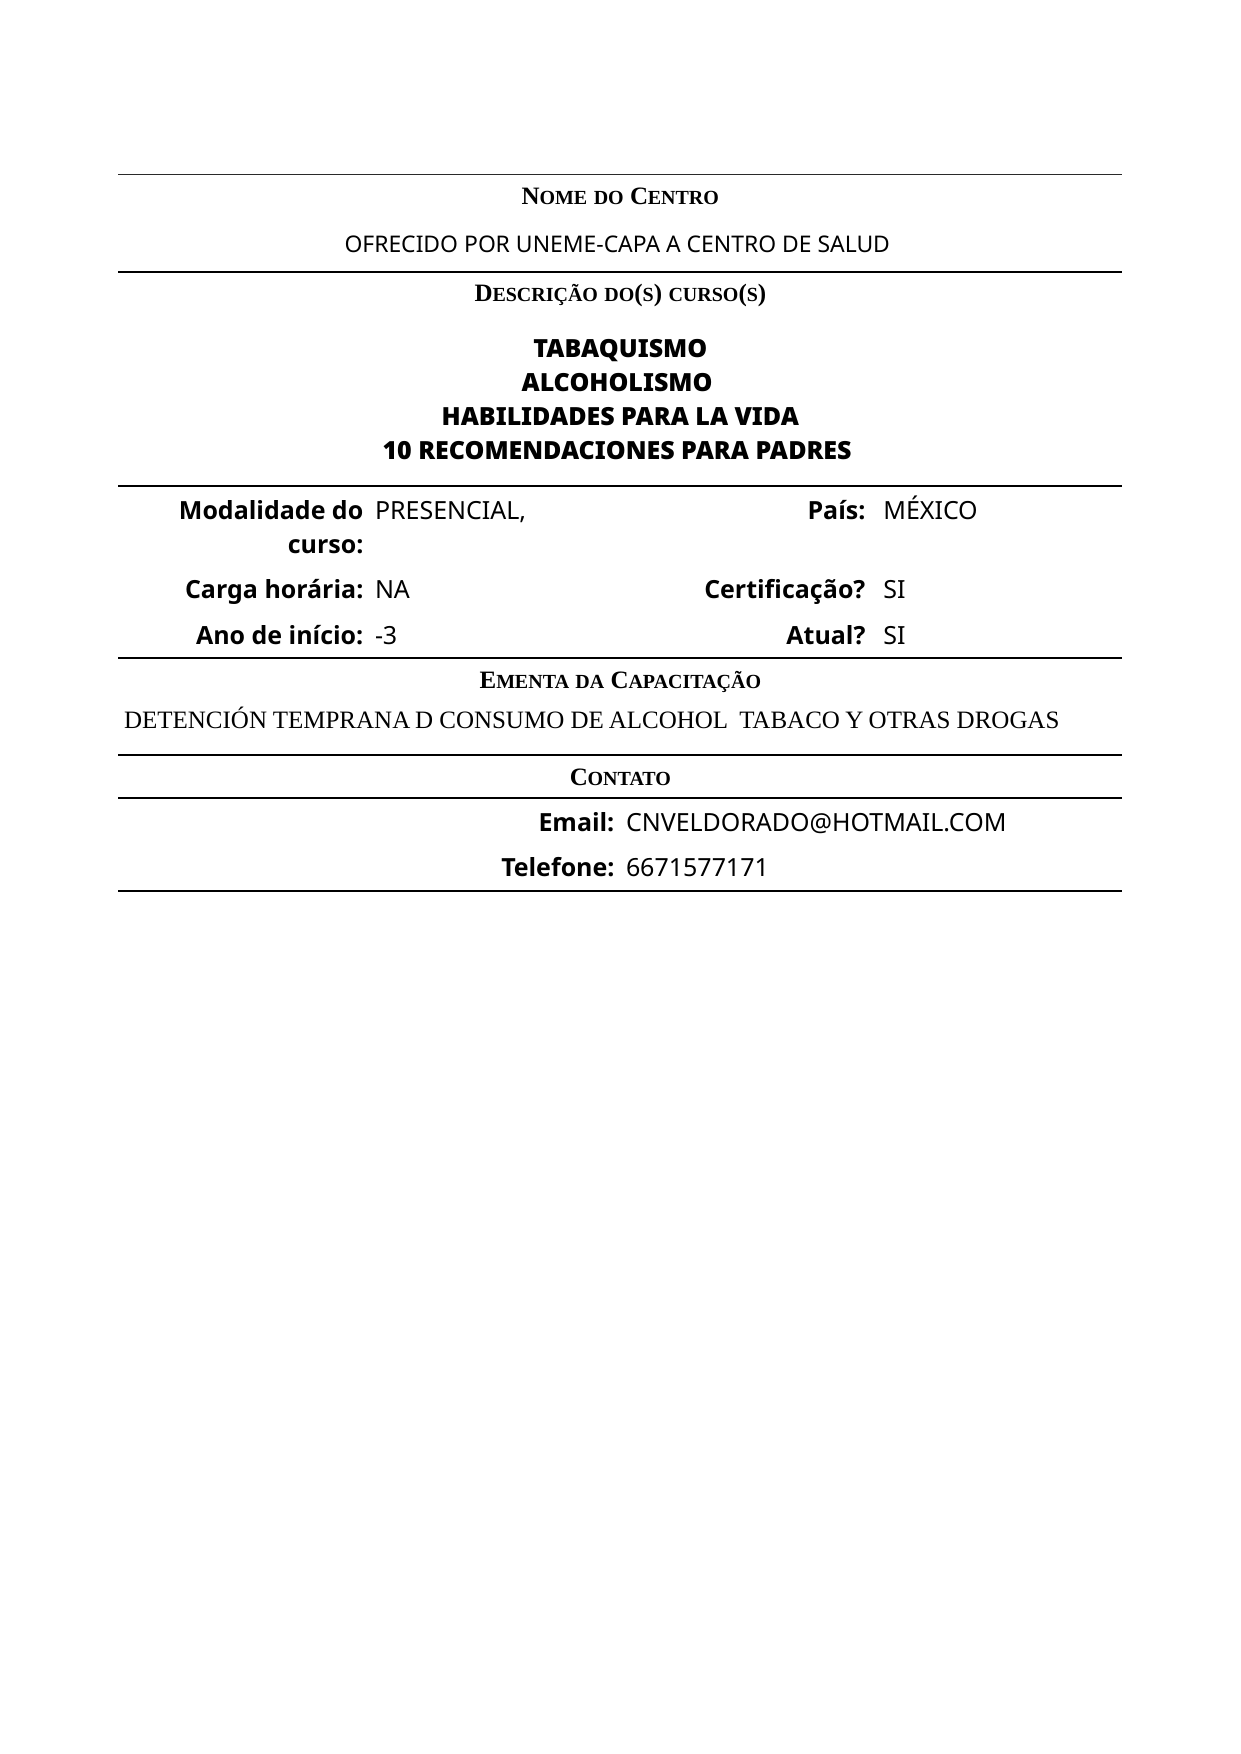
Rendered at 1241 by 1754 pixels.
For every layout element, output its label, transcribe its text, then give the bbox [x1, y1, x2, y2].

table_cell Email: [118, 799, 620, 844]
table_cell MÉXICO [871, 487, 1122, 566]
table_cell Carga horária: [118, 566, 369, 612]
table_cell Telefone: [118, 844, 620, 890]
table_cell Ementa da Capacitação [118, 659, 1122, 699]
table_cell CNVELDORADO@HOTMAIL.COM [620, 799, 1122, 844]
table_cell SI [871, 612, 1122, 657]
table_cell DETENCIÓN TEMPRANA D CONSUMO DE ALCOHOL TABACO Y OTRAS DROGAS [118, 700, 1122, 754]
table_cell -3 [369, 612, 620, 657]
table_cell Atual? [620, 612, 871, 657]
table_cell NA [369, 566, 620, 612]
table_cell Descrição do(s) curso(s) [118, 273, 1122, 313]
table_header Nome do Centro [118, 176, 1122, 216]
table_cell 6671577171 [620, 844, 1122, 890]
table_cell PRESENCIAL, [369, 487, 620, 566]
table_cell País: [620, 487, 871, 566]
table_cell Modalidade do curso: [118, 487, 369, 566]
table_cell OFRECIDO POR UNEME-CAPA A CENTRO DE SALUD [118, 216, 1122, 271]
table_cell Ano de início: [118, 612, 369, 657]
table_cell TABAQUISMO ALCOHOLISMO HABILIDADES PARA LA VIDA 10 RECOMENDACIONES PARA PADRES [118, 313, 1122, 484]
table_cell SI [871, 566, 1122, 612]
table_cell Certificação? [620, 566, 871, 612]
table_cell Contato [118, 756, 1122, 797]
